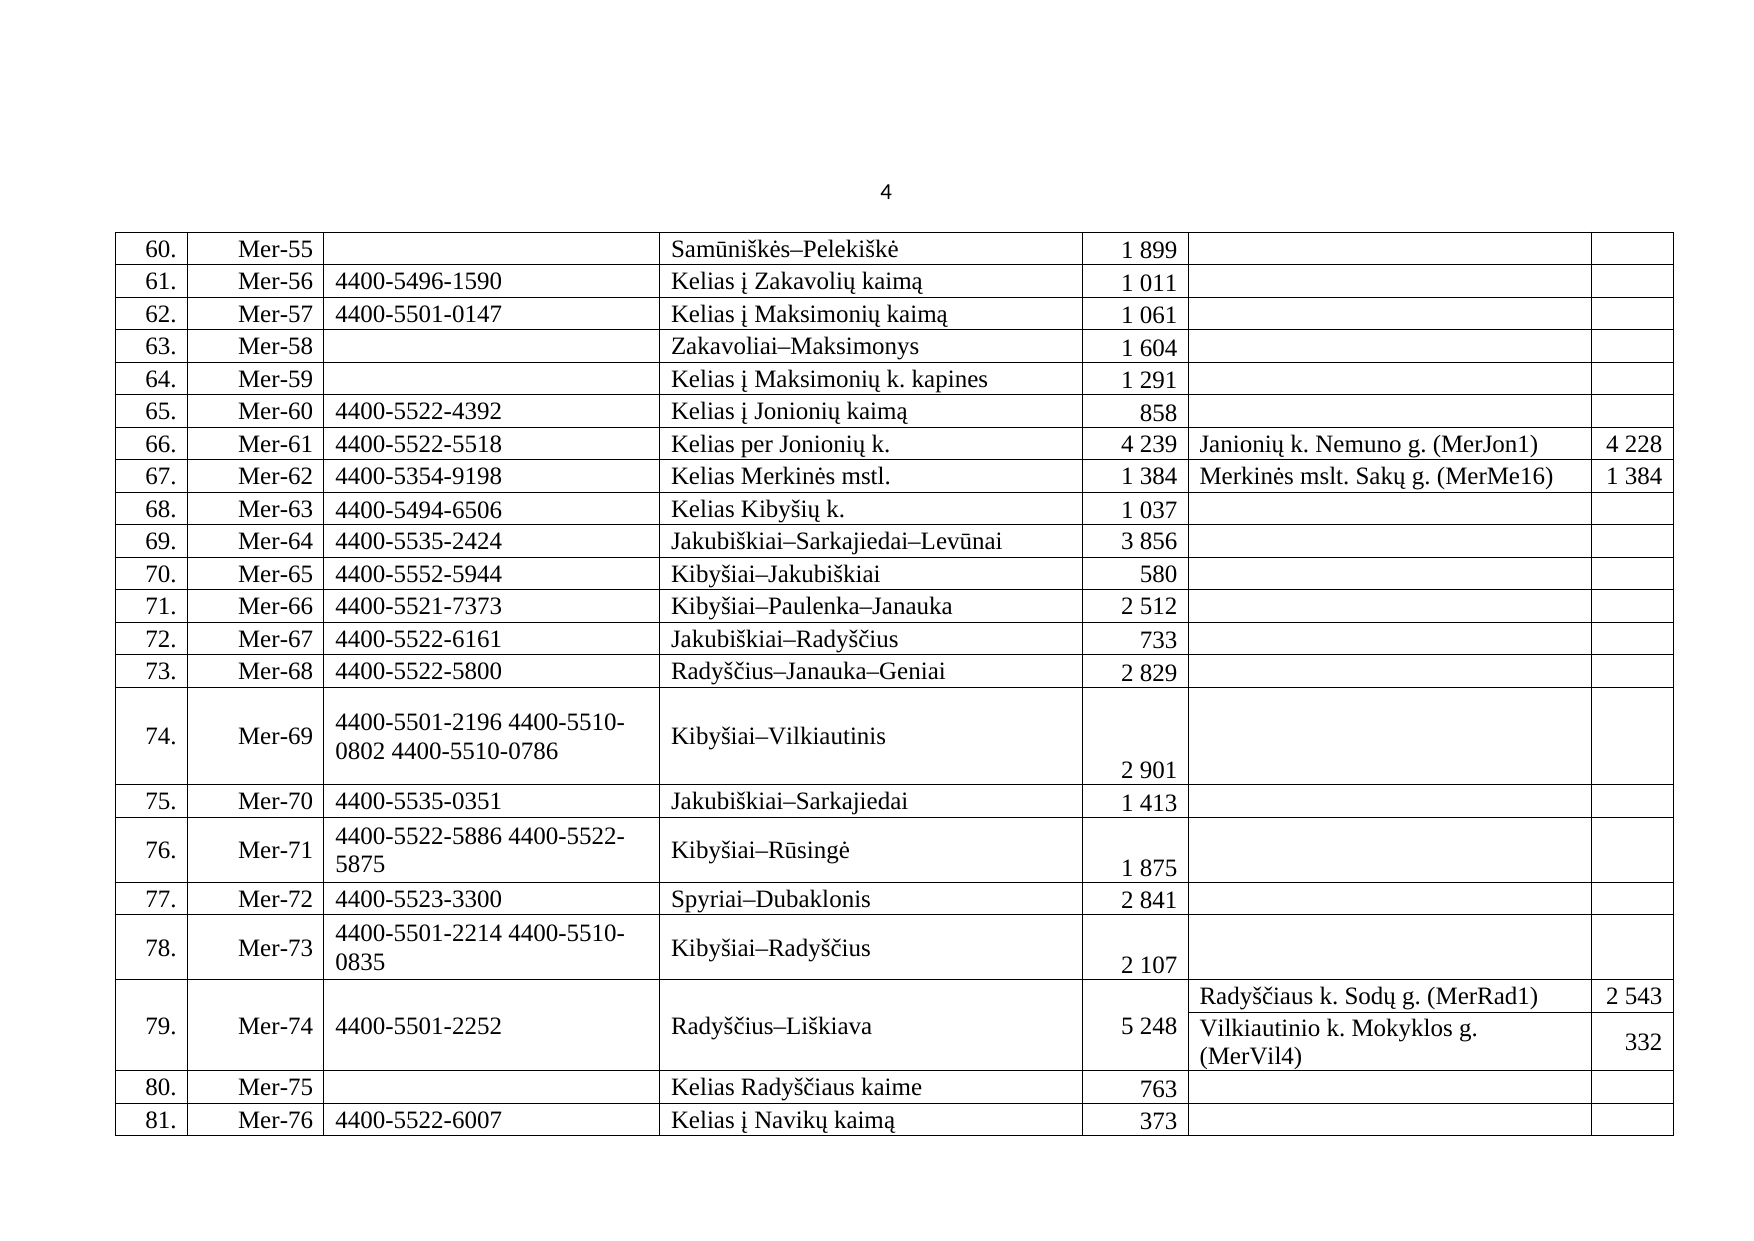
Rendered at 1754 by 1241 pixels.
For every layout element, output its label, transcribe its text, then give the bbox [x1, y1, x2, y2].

table_cell [1189, 915, 1591, 979]
table_cell Mer-70 [188, 785, 323, 817]
table_cell [1189, 785, 1591, 817]
table_cell [1189, 395, 1591, 427]
table_cell 2 543 [1592, 980, 1673, 1012]
table_cell 1 037 [1083, 493, 1188, 524]
table_cell [1592, 655, 1673, 687]
table_cell [1592, 558, 1673, 589]
table_cell [1592, 330, 1673, 362]
table_cell 4400-5496-1590 [324, 265, 659, 297]
table_cell Kelias į Maksimonių k. kapines [660, 363, 1082, 394]
table_cell Jakubiškiai–Sarkajiedai–Levūnai [660, 525, 1082, 557]
table_cell 3 856 [1083, 525, 1188, 557]
table_cell 72. [116, 623, 187, 654]
table_cell 1 899 [1083, 233, 1188, 264]
table_cell [1592, 525, 1673, 557]
table_cell 4400-5501-2214 4400-5510-0835 [324, 915, 659, 979]
table_cell [1189, 655, 1591, 687]
table_cell 1 061 [1083, 298, 1188, 329]
table_cell Mer-73 [188, 915, 323, 979]
table_cell 4400-5535-0351 [324, 785, 659, 817]
table_cell [1189, 1071, 1591, 1103]
table_cell 63. [116, 330, 187, 362]
table_cell Mer-71 [188, 818, 323, 882]
table_cell 4400-5501-2196 4400-5510-0802 4400-5510-0786 [324, 688, 659, 784]
table_cell 75. [116, 785, 187, 817]
table_cell [324, 363, 659, 394]
table_cell [1592, 265, 1673, 297]
table_cell 2 512 [1083, 590, 1188, 622]
table_cell Kelias į Navikų kaimą [660, 1104, 1082, 1135]
table_cell 61. [116, 265, 187, 297]
table_cell [1189, 623, 1591, 654]
table_cell Jakubiškiai–Sarkajiedai [660, 785, 1082, 817]
table_cell 1 875 [1083, 818, 1188, 882]
table_cell Radyščius–Janauka–Geniai [660, 655, 1082, 687]
table_cell 4400-5522-5800 [324, 655, 659, 687]
table_cell 1 384 [1592, 460, 1673, 492]
table_cell 4400-5501-0147 [324, 298, 659, 329]
table_cell Jakubiškiai–Radyščius [660, 623, 1082, 654]
table_cell 1 413 [1083, 785, 1188, 817]
table_cell Mer-75 [188, 1071, 323, 1103]
table_cell Mer-61 [188, 428, 323, 459]
table_cell [1189, 558, 1591, 589]
table_cell 65. [116, 395, 187, 427]
table_cell Mer-55 [188, 233, 323, 264]
table_cell [1189, 590, 1591, 622]
table_cell 4400-5521-7373 [324, 590, 659, 622]
table_cell Janionių k. Nemuno g. (MerJon1) [1189, 428, 1591, 459]
table_cell 79. [116, 980, 187, 1070]
table_cell 68. [116, 493, 187, 524]
table_cell [1189, 883, 1591, 914]
table_cell Samūniškės–Pelekiškė [660, 233, 1082, 264]
table_cell 1 011 [1083, 265, 1188, 297]
table_cell Mer-76 [188, 1104, 323, 1135]
table_cell Kibyšiai–Rūsingė [660, 818, 1082, 882]
table_cell [324, 1071, 659, 1103]
table_cell 580 [1083, 558, 1188, 589]
table_cell 4400-5494-6506 [324, 493, 659, 524]
table_cell 71. [116, 590, 187, 622]
table_cell [1592, 883, 1673, 914]
table_cell Mer-57 [188, 298, 323, 329]
table_cell Vilkiautinio k. Mokyklos g. (MerVil4) [1189, 1013, 1591, 1070]
table_cell 4400-5501-2252 [324, 980, 659, 1070]
table_cell 74. [116, 688, 187, 784]
table_cell Mer-67 [188, 623, 323, 654]
table_cell Kelias Kibyšių k. [660, 493, 1082, 524]
table_cell Kibyšiai–Vilkiautinis [660, 688, 1082, 784]
table_cell Mer-59 [188, 363, 323, 394]
table_cell Kelias Radyščiaus kaime [660, 1071, 1082, 1103]
table_cell 4400-5523-3300 [324, 883, 659, 914]
table_cell Mer-65 [188, 558, 323, 589]
table_cell [1189, 233, 1591, 264]
table_cell 76. [116, 818, 187, 882]
table_cell [1592, 363, 1673, 394]
table_cell 60. [116, 233, 187, 264]
table_cell 4400-5354-9198 [324, 460, 659, 492]
table_cell 4400-5522-6161 [324, 623, 659, 654]
table_cell 5 248 [1083, 980, 1188, 1070]
table_cell 763 [1083, 1071, 1188, 1103]
table_cell [1189, 330, 1591, 362]
table_cell [324, 330, 659, 362]
table_cell Mer-66 [188, 590, 323, 622]
table_cell [1592, 688, 1673, 784]
table_cell [1592, 785, 1673, 817]
table_cell 81. [116, 1104, 187, 1135]
table_cell [1592, 818, 1673, 882]
table_cell Mer-68 [188, 655, 323, 687]
table_cell Merkinės mslt. Sakų g. (MerMe16) [1189, 460, 1591, 492]
table_cell 62. [116, 298, 187, 329]
table_cell 66. [116, 428, 187, 459]
table_cell Kelias į Maksimonių kaimą [660, 298, 1082, 329]
table_cell Mer-56 [188, 265, 323, 297]
table_cell Kibyšiai–Paulenka–Janauka [660, 590, 1082, 622]
table_cell [1592, 1104, 1673, 1135]
table_cell 78. [116, 915, 187, 979]
table_cell Mer-62 [188, 460, 323, 492]
table_cell 4 228 [1592, 428, 1673, 459]
table_cell Kelias į Jonionių kaimą [660, 395, 1082, 427]
table_cell [1189, 818, 1591, 882]
table_cell Kelias per Jonionių k. [660, 428, 1082, 459]
table_cell Spyriai–Dubaklonis [660, 883, 1082, 914]
table_cell Mer-64 [188, 525, 323, 557]
table_cell Radyščiaus k. Sodų g. (MerRad1) [1189, 980, 1591, 1012]
table_cell [1592, 915, 1673, 979]
table_cell Mer-69 [188, 688, 323, 784]
table_cell 733 [1083, 623, 1188, 654]
table_cell Mer-74 [188, 980, 323, 1070]
table_cell 1 604 [1083, 330, 1188, 362]
table_cell 70. [116, 558, 187, 589]
table_cell Kibyšiai–Radyščius [660, 915, 1082, 979]
table_cell [1189, 265, 1591, 297]
table_cell 2 829 [1083, 655, 1188, 687]
table_cell 4400-5552-5944 [324, 558, 659, 589]
table_cell 4400-5522-5518 [324, 428, 659, 459]
table_cell 4400-5522-4392 [324, 395, 659, 427]
table_cell [1592, 298, 1673, 329]
table_cell Radyščius–Liškiava [660, 980, 1082, 1070]
table_cell [1189, 493, 1591, 524]
table_cell Kelias į Zakavolių kaimą [660, 265, 1082, 297]
table_cell [1189, 363, 1591, 394]
table_cell [1189, 688, 1591, 784]
table_cell Kelias Merkinės mstl. [660, 460, 1082, 492]
table_cell 77. [116, 883, 187, 914]
table_cell [1592, 623, 1673, 654]
table_cell [1592, 493, 1673, 524]
table_cell Mer-72 [188, 883, 323, 914]
table_cell 373 [1083, 1104, 1188, 1135]
table_cell 2 901 [1083, 688, 1188, 784]
table_cell 4400-5522-5886 4400-5522-5875 [324, 818, 659, 882]
table_cell 4400-5535-2424 [324, 525, 659, 557]
table_cell Mer-58 [188, 330, 323, 362]
table_cell 67. [116, 460, 187, 492]
table_cell 858 [1083, 395, 1188, 427]
table_cell 80. [116, 1071, 187, 1103]
table_cell 2 107 [1083, 915, 1188, 979]
table_cell [1592, 395, 1673, 427]
table_cell Kibyšiai–Jakubiškiai [660, 558, 1082, 589]
table_cell 4 239 [1083, 428, 1188, 459]
table_cell [324, 233, 659, 264]
table_cell [1189, 1104, 1591, 1135]
table_cell 1 384 [1083, 460, 1188, 492]
table_cell Mer-60 [188, 395, 323, 427]
table_cell 73. [116, 655, 187, 687]
table_cell Zakavoliai–Maksimonys [660, 330, 1082, 362]
table_cell [1189, 298, 1591, 329]
table_cell 4400-5522-6007 [324, 1104, 659, 1135]
table_cell 64. [116, 363, 187, 394]
table_cell [1592, 590, 1673, 622]
table_cell 2 841 [1083, 883, 1188, 914]
table_cell 332 [1592, 1013, 1673, 1070]
table_cell 69. [116, 525, 187, 557]
table_cell Mer-63 [188, 493, 323, 524]
table_cell [1189, 525, 1591, 557]
table_cell [1592, 233, 1673, 264]
table_cell [1592, 1071, 1673, 1103]
table_cell 1 291 [1083, 363, 1188, 394]
